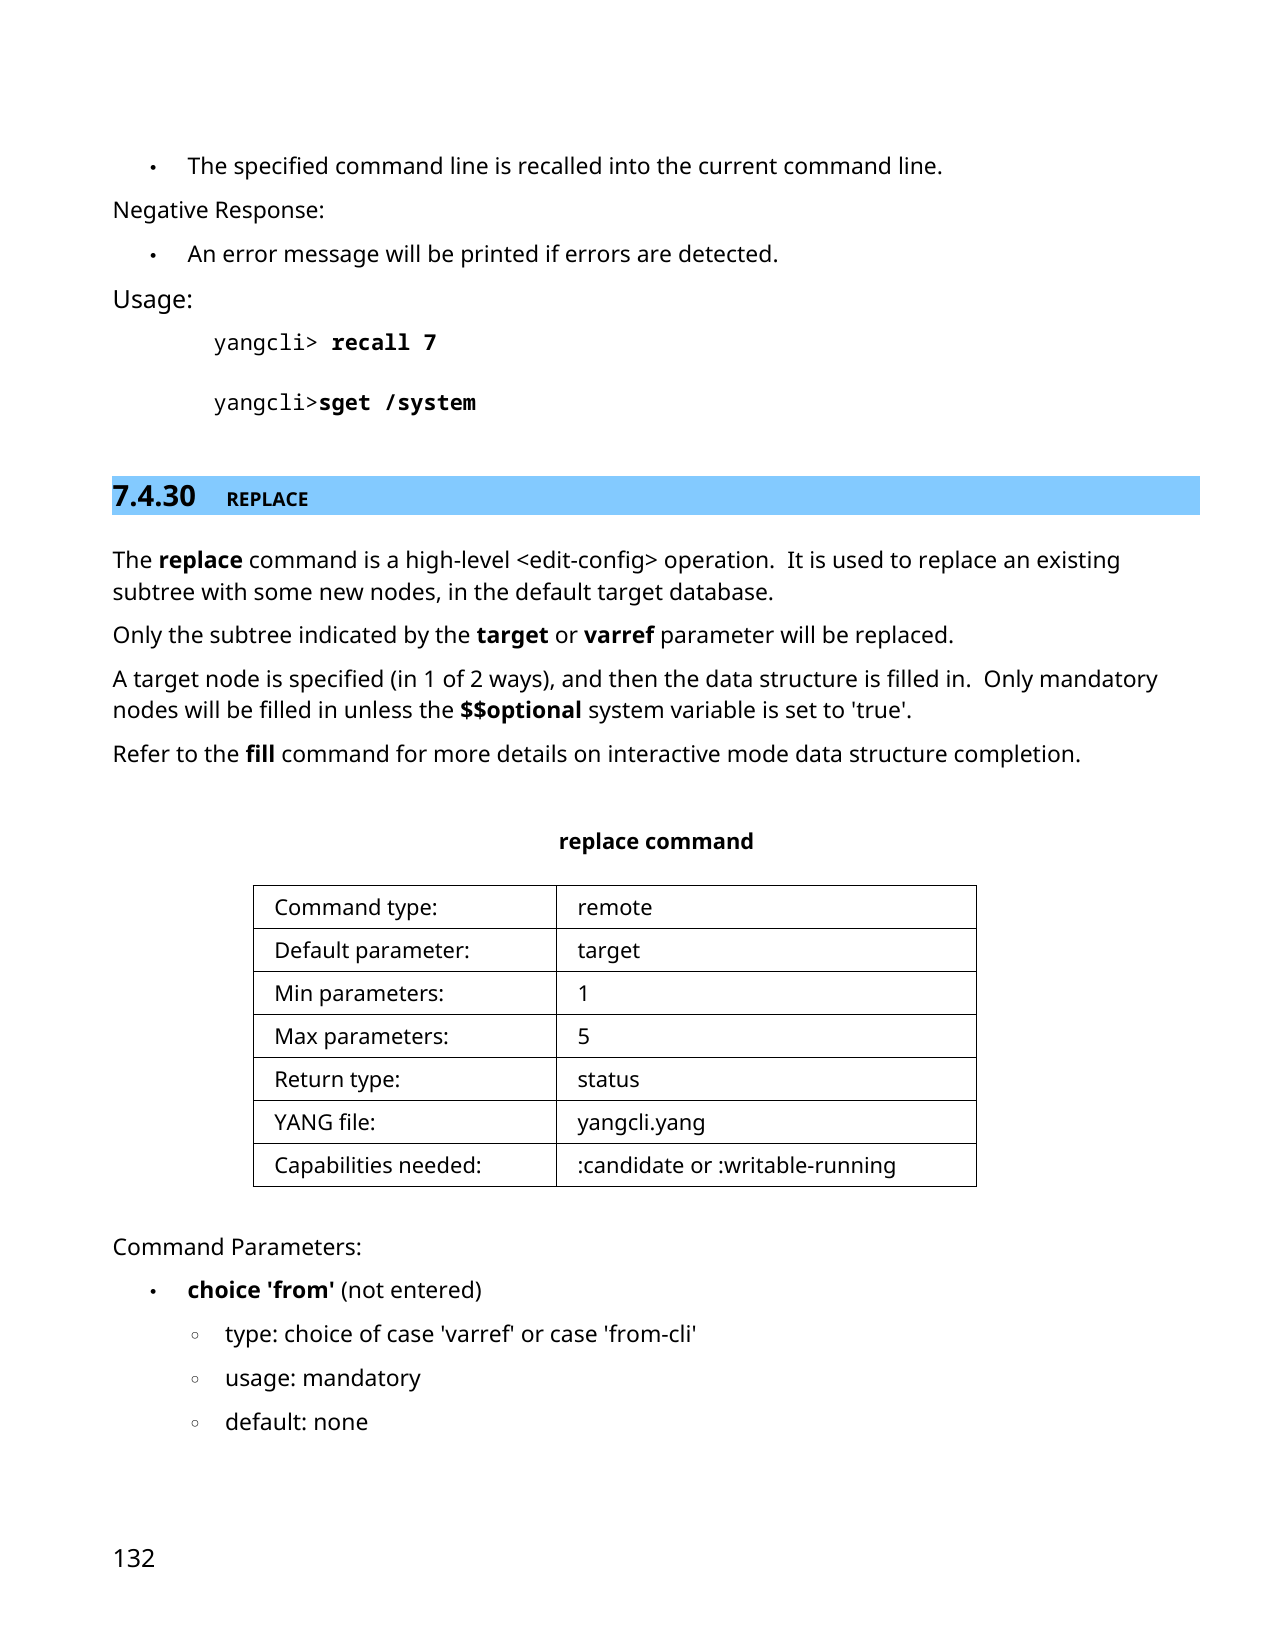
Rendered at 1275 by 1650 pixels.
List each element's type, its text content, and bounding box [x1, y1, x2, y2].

list type: choice of case 'varref' or case 'from-cli' [187, 1318, 1200, 1349]
table_cell YANG file: [254, 1101, 556, 1143]
table_cell target [557, 929, 976, 971]
subtitle replace command [127, 826, 1185, 856]
table_cell Min parameters: [254, 972, 556, 1014]
list usage: mandatory [187, 1362, 1200, 1393]
table_header Command type: [254, 886, 556, 928]
list choice 'from' (not entered) [150, 1274, 1200, 1306]
list default: none [187, 1406, 1200, 1437]
text Negative Response: [112, 194, 1200, 225]
table_cell Max parameters: [254, 1015, 556, 1057]
table_header remote [557, 886, 976, 928]
table_cell Default parameter: [254, 929, 556, 971]
table_cell 1 [557, 972, 976, 1014]
list The specified command line is recalled into the current command line. [150, 150, 1200, 181]
text yangcli> recall 7 yangcli>sget /system [139, 327, 1200, 446]
text Command Parameters: [112, 1231, 1200, 1262]
subtitle replace [112, 476, 1200, 515]
table_cell status [557, 1058, 976, 1100]
text Usage: [112, 281, 1200, 315]
table_cell 5 [557, 1015, 976, 1057]
table_cell :candidate or :writable-running [557, 1144, 976, 1186]
text A target node is specified (in 1 of 2 ways), and then the data structure is filled in. Only mandatory nodes will be filled in unless the $$optional system variable is set to 'true'. [112, 663, 1200, 726]
list An error message will be printed if errors are detected. [150, 237, 1200, 269]
table_cell yangcli.yang [557, 1101, 976, 1143]
text Only the subtree indicated by the target or varref parameter will be replaced. [112, 619, 1200, 651]
text The replace command is a high-level <edit-config> operation. It is used to replace an existing subtree with some new nodes, in the default target database. [112, 544, 1200, 607]
table_cell Return type: [254, 1058, 556, 1100]
table_cell Capabilities needed: [254, 1144, 556, 1186]
text Refer to the fill command for more details on interactive mode data structure completion. [112, 738, 1200, 769]
